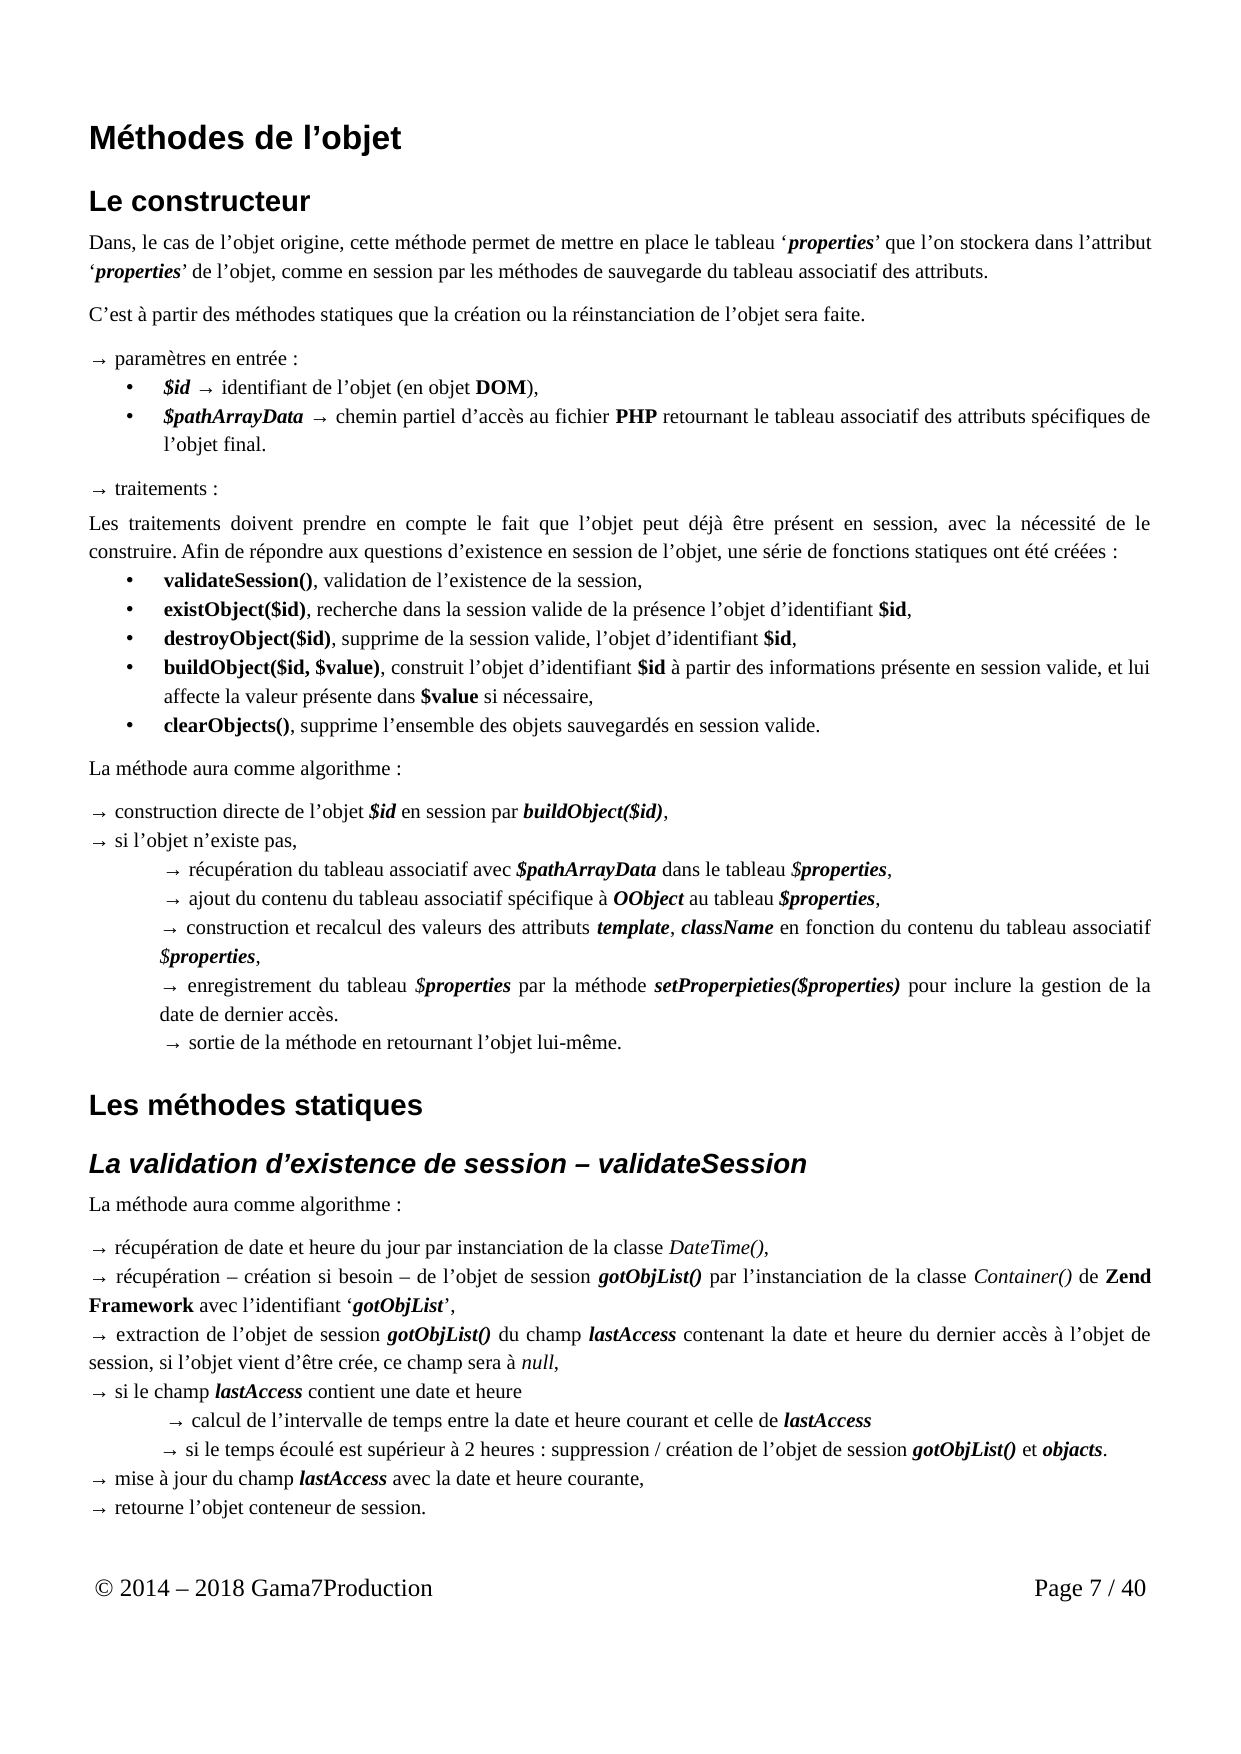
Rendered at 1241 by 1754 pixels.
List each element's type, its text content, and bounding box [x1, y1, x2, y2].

text → extraction de l’objet de session gotObjList() du champ lastAccess contenant la date et heure du dernier accès à l’objet de session, si l’objet vient d’être crée, ce champ sera à null, [88, 1321, 1152, 1374]
text → ajout du contenu du tableau associatif spécifique à OObject au tableau $properties, [88, 886, 1152, 910]
subtitle Méthodes de l’objet [88, 118, 1152, 157]
text La méthode aura comme algorithme : [88, 1191, 1152, 1216]
list clearObjects(), supprime l’ensemble des objets sauvegardés en session valide. [126, 713, 1152, 737]
list validateSession(), validation de l’existence de la session, [126, 568, 1152, 592]
text La méthode aura comme algorithme : [88, 756, 1152, 780]
text → récupération de date et heure du jour par instanciation de la classe DateTime(), [88, 1235, 1152, 1259]
text → enregistrement du tableau $properties par la méthode setProperpieties($properties) pour inclure la gestion de la date de dernier accès. [159, 973, 1152, 1026]
text → paramètres en entrée : [88, 346, 1152, 370]
text → retourne l’objet conteneur de session. [88, 1494, 1152, 1519]
text → si le champ lastAccess contient une date et heure [88, 1379, 1152, 1403]
text → récupération – création si besoin – de l’objet de session gotObjList() par l’instanciation de la classe Container() de Zend Framework avec l’identifiant ‘gotObjList’, [88, 1264, 1152, 1317]
list existObject($id), recherche dans la session valide de la présence l’objet d’identifiant $id, [126, 597, 1152, 621]
text → traitements : [88, 476, 1152, 500]
text → sortie de la méthode en retournant l’objet lui-même. [88, 1030, 1152, 1054]
text Dans, le cas de l’objet origine, cette méthode permet de mettre en place le tableau ‘properties’ que l’on stockera dans l’attribut ‘properties’ de l’objet, comme en session par les méthodes de sauvegarde du tableau associatif des attributs. [88, 230, 1152, 283]
text → si le temps écoulé est supérieur à 2 heures : suppression / création de l’objet de session gotObjList() et objacts. [159, 1437, 1152, 1461]
subtitle La validation d’existence de session – validateSession [88, 1147, 1152, 1179]
list destroyObject($id), supprime de la session valide, l’objet d’identifiant $id, [126, 626, 1152, 650]
text C’est à partir des méthodes statiques que la création ou la réinstanciation de l’objet sera faite. [88, 302, 1152, 326]
text → construction et recalcul des valeurs des attributs template, className en fonction du contenu du tableau associatif $properties, [159, 915, 1152, 968]
text → si l’objet n’existe pas, [88, 828, 1152, 852]
text → calcul de l’intervalle de temps entre la date et heure courant et celle de lastAccess [88, 1408, 1152, 1432]
list buildObject($id, $value), construit l’objet d’identifiant $id à partir des informations présente en session valide, et lui affecte la valeur présente dans $value si nécessaire, [126, 655, 1152, 708]
text → mise à jour du champ lastAccess avec la date et heure courante, [88, 1466, 1152, 1490]
subtitle Les méthodes statiques [88, 1088, 1152, 1122]
text → récupération du tableau associatif avec $pathArrayData dans le tableau $properties, [88, 857, 1152, 881]
subtitle Le constructeur [88, 184, 1152, 218]
list $id → identifiant de l’objet (en objet DOM), [126, 375, 1152, 399]
text → construction directe de l’objet $id en session par buildObject($id), [88, 799, 1152, 823]
list $pathArrayData → chemin partiel d’accès au fichier PHP retournant le tableau associatif des attributs spécifiques de l’objet final. [126, 403, 1152, 456]
text Les traitements doivent prendre en compte le fait que l’objet peut déjà être présent en session, avec la nécessité de le construire. Afin de répondre aux questions d’existence en session de l’objet, une série de fonctions statiques ont été créées : [88, 511, 1152, 563]
